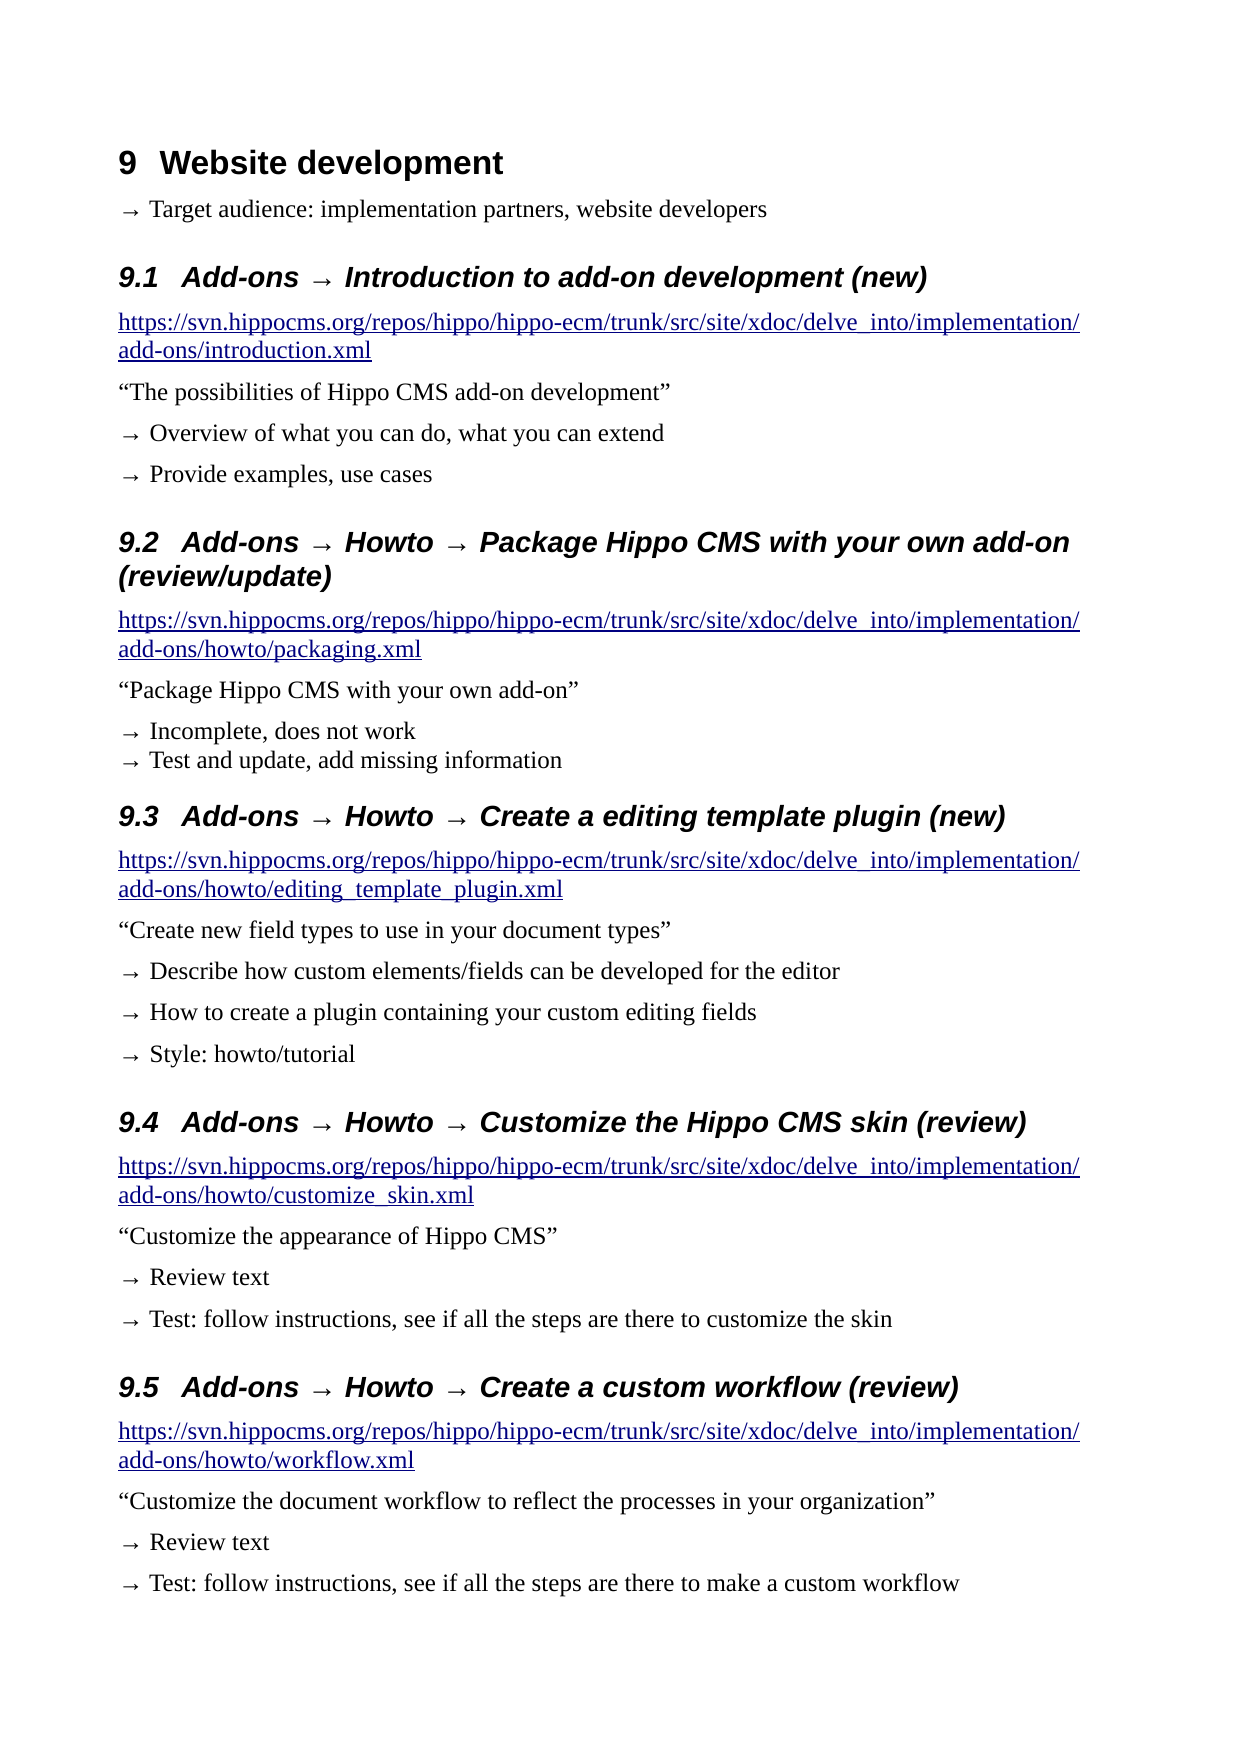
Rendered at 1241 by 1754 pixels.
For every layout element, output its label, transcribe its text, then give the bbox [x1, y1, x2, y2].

text → Test: follow instructions, see if all the steps are there to make a custom workflow [118, 1568, 1122, 1597]
text → Style: howto/tutorial [118, 1039, 1122, 1067]
text https://svn.hippocms.org/repos/hippo/hippo-ecm/trunk/src/site/xdoc/delve_into/implementation/add-ons/introduction.xml [118, 307, 1122, 364]
subtitle Add-ons → Howto → Package Hippo CMS with your own add-on (review/update) [118, 525, 1122, 593]
text → Overview of what you can do, what you can extend [118, 418, 1122, 447]
text → Review text [118, 1527, 1122, 1556]
subtitle Website development [118, 143, 1122, 182]
subtitle Add-ons → Howto → Customize the Hippo CMS skin (review) [118, 1105, 1122, 1139]
text → Test: follow instructions, see if all the steps are there to customize the skin [118, 1304, 1122, 1332]
text → Review text [118, 1262, 1122, 1291]
text → Incomplete, does not work [118, 716, 1122, 745]
text → Test and update, add missing information [118, 745, 1122, 774]
text → Target audience: implementation partners, website developers [118, 194, 1122, 223]
text “Create new field types to use in your document types” [118, 915, 1122, 944]
text → How to create a plugin containing your custom editing fields [118, 997, 1122, 1026]
text “Package Hippo CMS with your own add-on” [118, 675, 1122, 704]
text → Provide examples, use cases [118, 459, 1122, 488]
text https://svn.hippocms.org/repos/hippo/hippo-ecm/trunk/src/site/xdoc/delve_into/implementation/add-ons/howto/packaging.xml [118, 605, 1122, 663]
text https://svn.hippocms.org/repos/hippo/hippo-ecm/trunk/src/site/xdoc/delve_into/implementation/add-ons/howto/editing_template_plugin.xml [118, 845, 1122, 902]
text “Customize the appearance of Hippo CMS” [118, 1221, 1122, 1250]
subtitle Add-ons → Howto → Create a custom workflow (review) [118, 1370, 1122, 1403]
text → Describe how custom elements/fields can be developed for the editor [118, 956, 1122, 985]
subtitle Add-ons → Howto → Create a editing template plugin (new) [118, 799, 1122, 832]
subtitle Add-ons → Introduction to add-on development (new) [118, 261, 1122, 294]
text https://svn.hippocms.org/repos/hippo/hippo-ecm/trunk/src/site/xdoc/delve_into/implementation/add-ons/howto/customize_skin.xml [118, 1151, 1122, 1209]
text “The possibilities of Hippo CMS add-on development” [118, 377, 1122, 405]
text “Customize the document workflow to reflect the processes in your organization” [118, 1486, 1122, 1515]
text https://svn.hippocms.org/repos/hippo/hippo-ecm/trunk/src/site/xdoc/delve_into/implementation/add-ons/howto/workflow.xml [118, 1416, 1122, 1473]
